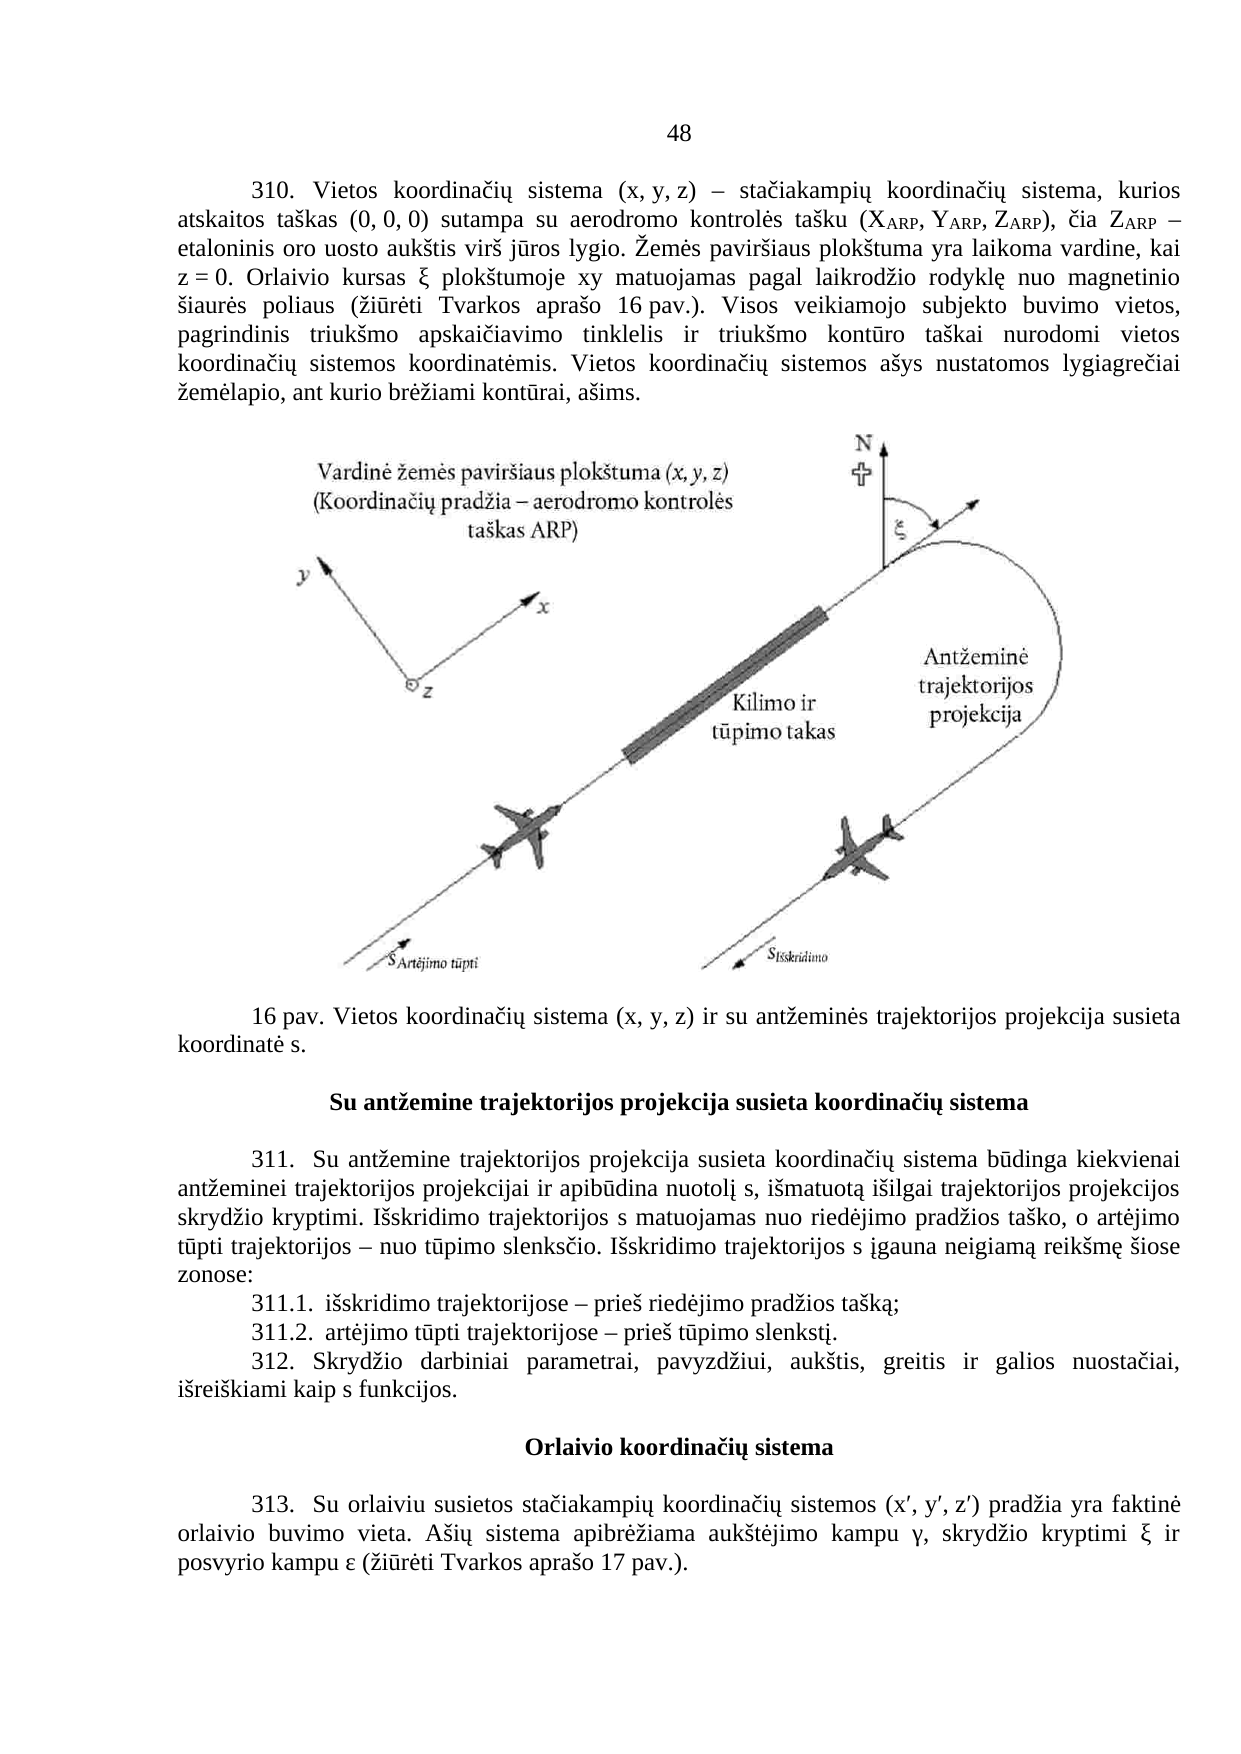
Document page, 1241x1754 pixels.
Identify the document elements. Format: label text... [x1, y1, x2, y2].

text 313. Su orlaiviu susietos stačiakampių koordinačių sistemos (x′, y′, z′) pradžia yra faktinė orlaivio buvimo vieta. Ašių sistema apibrėžiama aukštėjimo kampu γ, skrydžio kryptimi ξ ir posvyrio kampu ε (žiūrėti Tvarkos aprašo 17 pav.). [177, 1489, 1181, 1576]
text 16 pav. Vietos koordinačių sistema (x, y, z) ir su antžeminės trajektorijos projekcija susieta koordinatė s. [177, 1001, 1181, 1058]
text Orlaivio koordinačių sistema [177, 1432, 1181, 1461]
text 311. Su antžemine trajektorijos projekcija susieta koordinačių sistema būdinga kiekvienai antžeminei trajektorijos projekcijai ir apibūdina nuotolį s, išmatuotą išilgai trajektorijos projekcijos skrydžio kryptimi. Išskridimo trajektorijos s matuojamas nuo riedėjimo pradžios taško, o artėjimo tūpti trajektorijos – nuo tūpimo slenksčio. Išskridimo trajektorijos s įgauna neigiamą reikšmę šiose zonose: [177, 1144, 1181, 1288]
text 310. Vietos koordinačių sistema (x, y, z) – stačiakampių koordinačių sistema, kurios atskaitos taškas (0, 0, 0) sutampa su aerodromo kontrolės tašku (XARP, YARP, ZARP), čia ZARP – etaloninis oro uosto aukštis virš jūros lygio. Žemės paviršiaus plokštuma yra laikoma vardine, kai z = 0. Orlaivio kursas ξ plokštumoje xy matuojamas pagal laikrodžio rodyklę nuo magnetinio šiaurės poliaus (žiūrėti Tvarkos aprašo 16 pav.). Visos veikiamojo subjekto buvimo vietos, pagrindinis triukšmo apskaičiavimo tinklelis ir triukšmo kontūro taškai nurodomi vietos koordinačių sistemos koordinatėmis. Vietos koordinačių sistemos ašys nustatomos lygiagrečiai žemėlapio, ant kurio brėžiami kontūrai, ašims. [177, 176, 1181, 406]
text 312. Skrydžio darbiniai parametrai, pavyzdžiui, aukštis, greitis ir galios nuostačiai, išreiškiami kaip s funkcijos. [177, 1346, 1181, 1403]
text 311.2. artėjimo tūpti trajektorijose – prieš tūpimo slenkstį. [177, 1317, 1181, 1346]
text Su antžemine trajektorijos projekcija susieta koordinačių sistema [177, 1087, 1181, 1116]
text 311.1. išskridimo trajektorijose – prieš riedėjimo pradžios tašką; [177, 1288, 1181, 1317]
